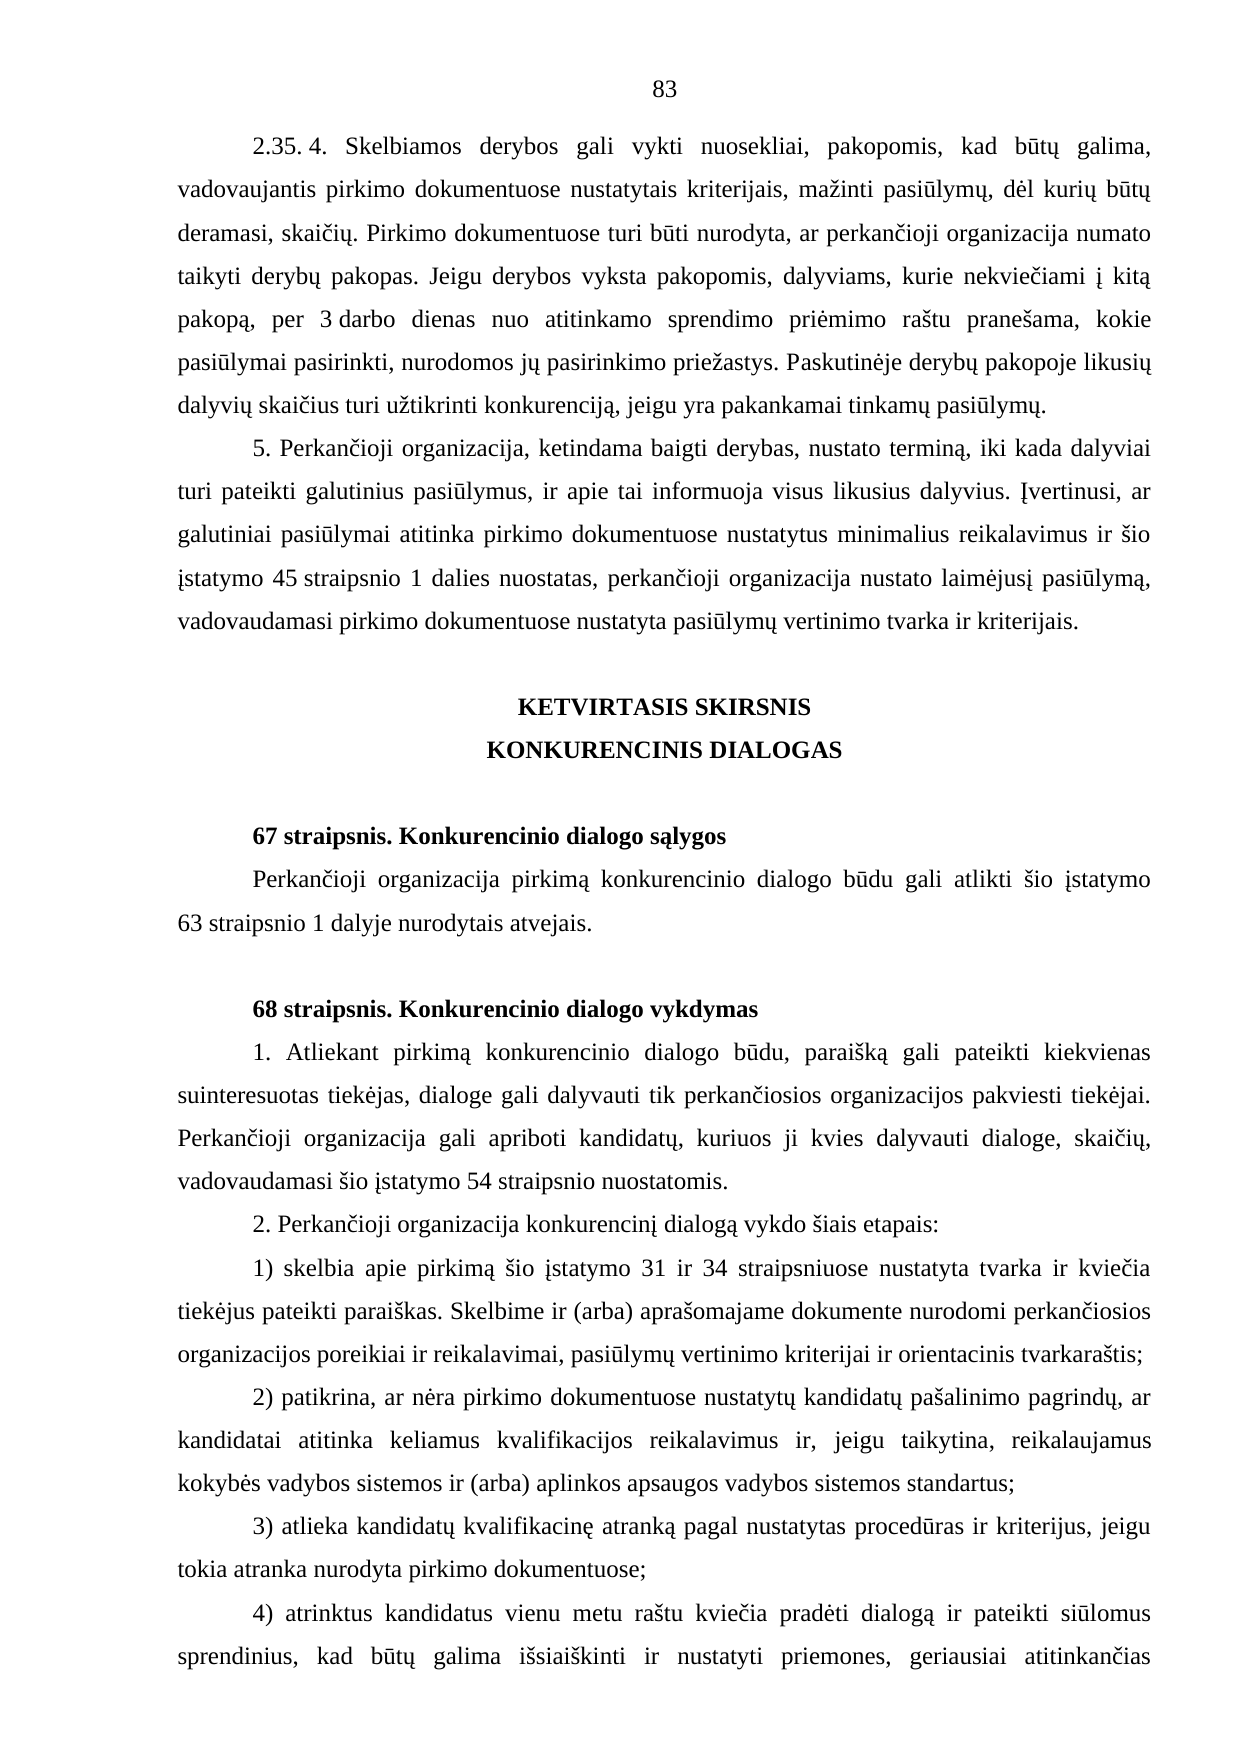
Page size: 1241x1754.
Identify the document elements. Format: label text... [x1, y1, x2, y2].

text 68 straipsnis. Konkurencinio dialogo vykdymas [177, 994, 1152, 1023]
text Perkančioji organizacija pirkimą konkurencinio dialogo būdu gali atlikti šio įstatymo 63 straipsnio 1 dalyje nurodytais atvejais. [177, 864, 1152, 936]
text 1. Atliekant pirkimą konkurencinio dialogo būdu, paraišką gali pateikti kiekvienas suinteresuotas tiekėjas, dialoge gali dalyvauti tik perkančiosios organizacijos pakviesti tiekėjai. Perkančioji organizacija gali apriboti kandidatų, kuriuos ji kvies dalyvauti dialoge, skaičių, vadovaudamasi šio įstatymo 54 straipsnio nuostatomis. [177, 1037, 1152, 1195]
text KONKURENCINIS DIALOGAS [177, 735, 1152, 764]
text 3) atlieka kandidatų kvalifikacinę atranką pagal nustatytas procedūras ir kriterijus, jeigu tokia atranka nurodyta pirkimo dokumentuose; [177, 1511, 1152, 1583]
text 67 straipsnis. Konkurencinio dialogo sąlygos [177, 821, 1152, 850]
text 2. Perkančioji organizacija konkurencinį dialogą vykdo šiais etapais: [177, 1209, 1152, 1238]
subtitle 4. Skelbiamos derybos gali vykti nuosekliai, pakopomis, kad būtų galima, vadovaujantis pirkimo dokumentuose nustatytais kriterijais, mažinti pasiūlymų, dėl kurių būtų deramasi, skaičių. Pirkimo dokumentuose turi būti nurodyta, ar perkančioji organizacija numato taikyti derybų pakopas. Jeigu derybos vyksta pakopomis, dalyviams, kurie nekviečiami į kitą pakopą, per 3 darbo dienas nuo atitinkamo sprendimo priėmimo raštu pranešama, kokie pasiūlymai pasirinkti, nurodomos jų pasirinkimo priežastys. Paskutinėje derybų pakopoje likusių dalyvių skaičius turi užtikrinti konkurenciją, jeigu yra pakankamai tinkamų pasiūlymų. [177, 131, 1152, 419]
text 2) patikrina, ar nėra pirkimo dokumentuose nustatytų kandidatų pašalinimo pagrindų, ar kandidatai atitinka keliamus kvalifikacijos reikalavimus ir, jeigu taikytina, reikalaujamus kokybės vadybos sistemos ir (arba) aplinkos apsaugos vadybos sistemos standartus; [177, 1382, 1152, 1497]
text 4) atrinktus kandidatus vienu metu raštu kviečia pradėti dialogą ir pateikti siūlomus sprendinius, kad būtų galima išsiaiškinti ir nustatyti priemones, geriausiai atitinkančias [177, 1598, 1152, 1669]
text 1) skelbia apie pirkimą šio įstatymo 31 ir 34 straipsniuose nustatyta tvarka ir kviečia tiekėjus pateikti paraiškas. Skelbime ir (arba) aprašomajame dokumente nurodomi perkančiosios organizacijos poreikiai ir reikalavimai, pasiūlymų vertinimo kriterijai ir orientacinis tvarkaraštis; [177, 1253, 1152, 1368]
text KETVIRTASIS SKIRSNIS [177, 692, 1152, 721]
text 5. Perkančioji organizacija, ketindama baigti derybas, nustato terminą, iki kada dalyviai turi pateikti galutinius pasiūlymus, ir apie tai informuoja visus likusius dalyvius. Įvertinusi, ar galutiniai pasiūlymai atitinka pirkimo dokumentuose nustatytus minimalius reikalavimus ir šio įstatymo 45 straipsnio 1 dalies nuostatas, perkančioji organizacija nustato laimėjusį pasiūlymą, vadovaudamasi pirkimo dokumentuose nustatyta pasiūlymų vertinimo tvarka ir kriterijais. [177, 433, 1152, 634]
